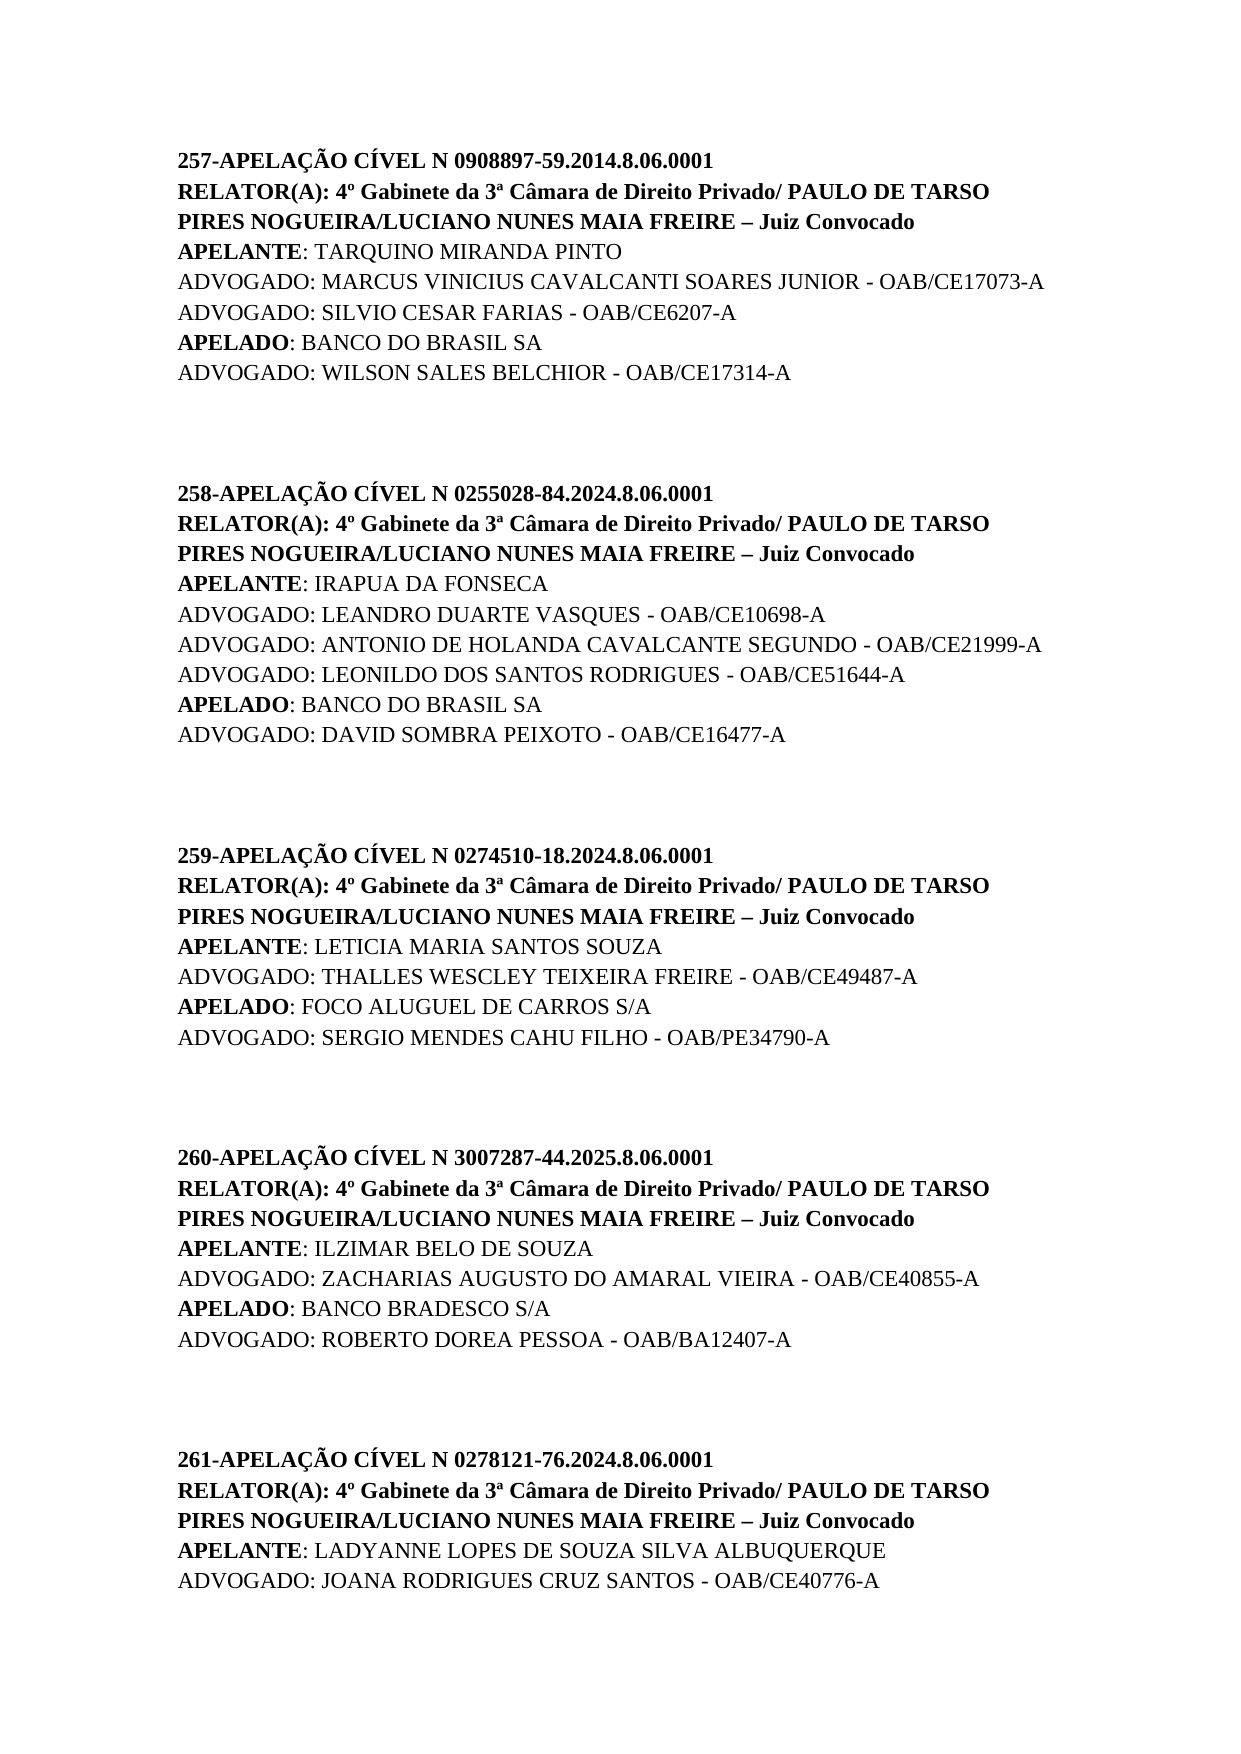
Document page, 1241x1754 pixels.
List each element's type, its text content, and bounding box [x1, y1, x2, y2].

text 257-APELAÇÃO CÍVEL N 0908897-59.2014.8.06.0001 RELATOR(A): 4º Gabinete da 3ª Câmara de Direito Privado/ PAULO DE TARSO PIRES NOGUEIRA/LUCIANO NUNES MAIA FREIRE – Juiz Convocado APELANTE: TARQUINO MIRANDA PINTO ADVOGADO: MARCUS VINICIUS CAVALCANTI SOARES JUNIOR - OAB/CE17073-A ADVOGADO: SILVIO CESAR FARIAS - OAB/CE6207-A APELADO: BANCO DO BRASIL SA ADVOGADO: WILSON SALES BELCHIOR - OAB/CE17314-A 258-APELAÇÃO CÍVEL N 0255028-84.2024.8.06.0001 RELATOR(A): 4º Gabinete da 3ª Câmara de Direito Privado/ PAULO DE TARSO PIRES NOGUEIRA/LUCIANO NUNES MAIA FREIRE – Juiz Convocado APELANTE: IRAPUA DA FONSECA ADVOGADO: LEANDRO DUARTE VASQUES - OAB/CE10698-A ADVOGADO: ANTONIO DE HOLANDA CAVALCANTE SEGUNDO - OAB/CE21999-A ADVOGADO: LEONILDO DOS SANTOS RODRIGUES - OAB/CE51644-A APELADO: BANCO DO BRASIL SA ADVOGADO: DAVID SOMBRA PEIXOTO - OAB/CE16477-A 259-APELAÇÃO CÍVEL N 0274510-18.2024.8.06.0001 RELATOR(A): 4º Gabinete da 3ª Câmara de Direito Privado/ PAULO DE TARSO PIRES NOGUEIRA/LUCIANO NUNES MAIA FREIRE – Juiz Convocado APELANTE: LETICIA MARIA SANTOS SOUZA ADVOGADO: THALLES WESCLEY TEIXEIRA FREIRE - OAB/CE49487-A APELADO: FOCO ALUGUEL DE CARROS S/A ADVOGADO: SERGIO MENDES CAHU FILHO - OAB/PE34790-A 260-APELAÇÃO CÍVEL N 3007287-44.2025.8.06.0001 RELATOR(A): 4º Gabinete da 3ª Câmara de Direito Privado/ PAULO DE TARSO PIRES NOGUEIRA/LUCIANO NUNES MAIA FREIRE – Juiz Convocado APELANTE: ILZIMAR BELO DE SOUZA ADVOGADO: ZACHARIAS AUGUSTO DO AMARAL VIEIRA - OAB/CE40855-A APELADO: BANCO BRADESCO S/A ADVOGADO: ROBERTO DOREA PESSOA - OAB/BA12407-A 261-APELAÇÃO CÍVEL N 0278121-76.2024.8.06.0001 RELATOR(A): 4º Gabinete da 3ª Câmara de Direito Privado/ PAULO DE TARSO PIRES NOGUEIRA/LUCIANO NUNES MAIA FREIRE – Juiz Convocado APELANTE: LADYANNE LOPES DE SOUZA SILVA ALBUQUERQUE ADVOGADO: JOANA RODRIGUES CRUZ SANTOS - OAB/CE40776-A [177, 148, 1063, 1594]
